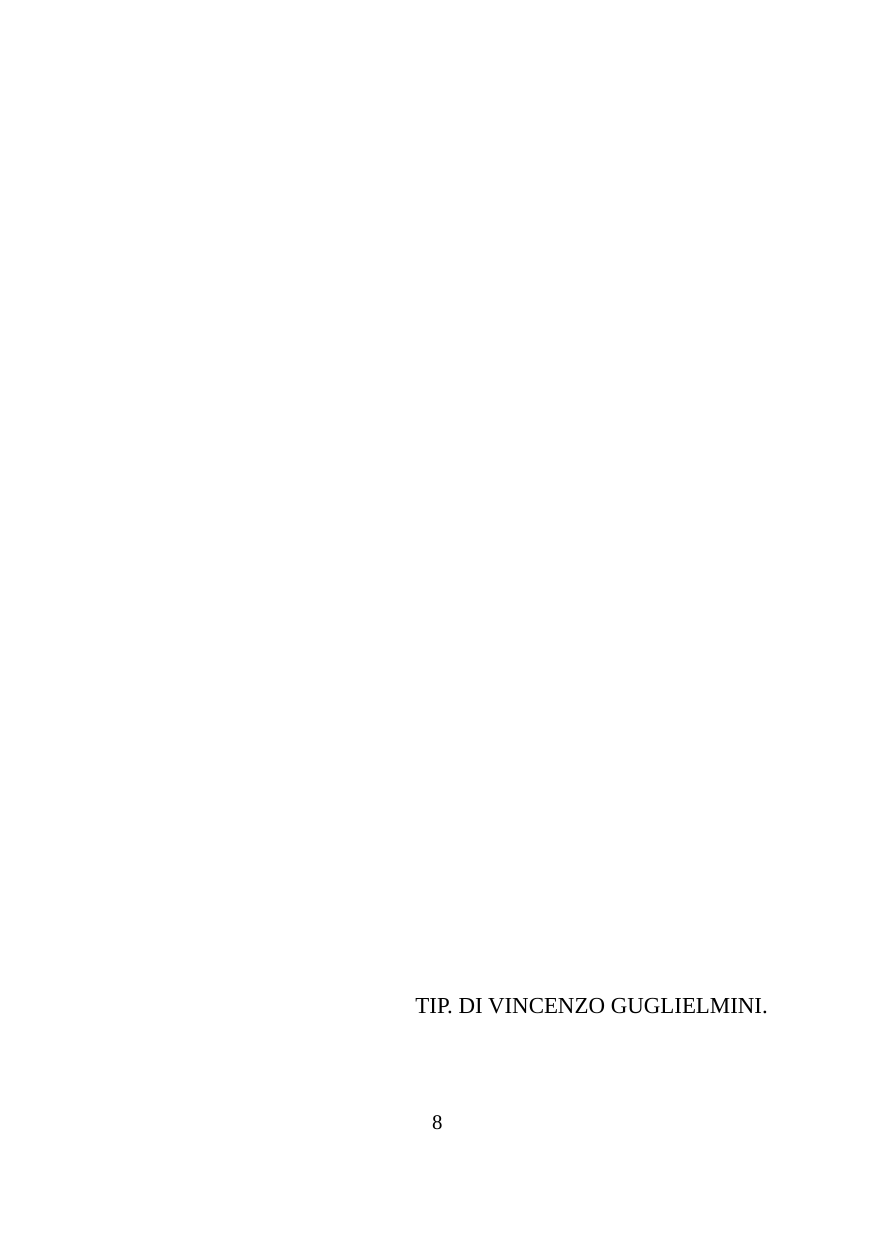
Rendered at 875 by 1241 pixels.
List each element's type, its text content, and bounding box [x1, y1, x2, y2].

text TIP. DI VINCENZO GUGLIELMINI. [106, 992, 768, 1018]
